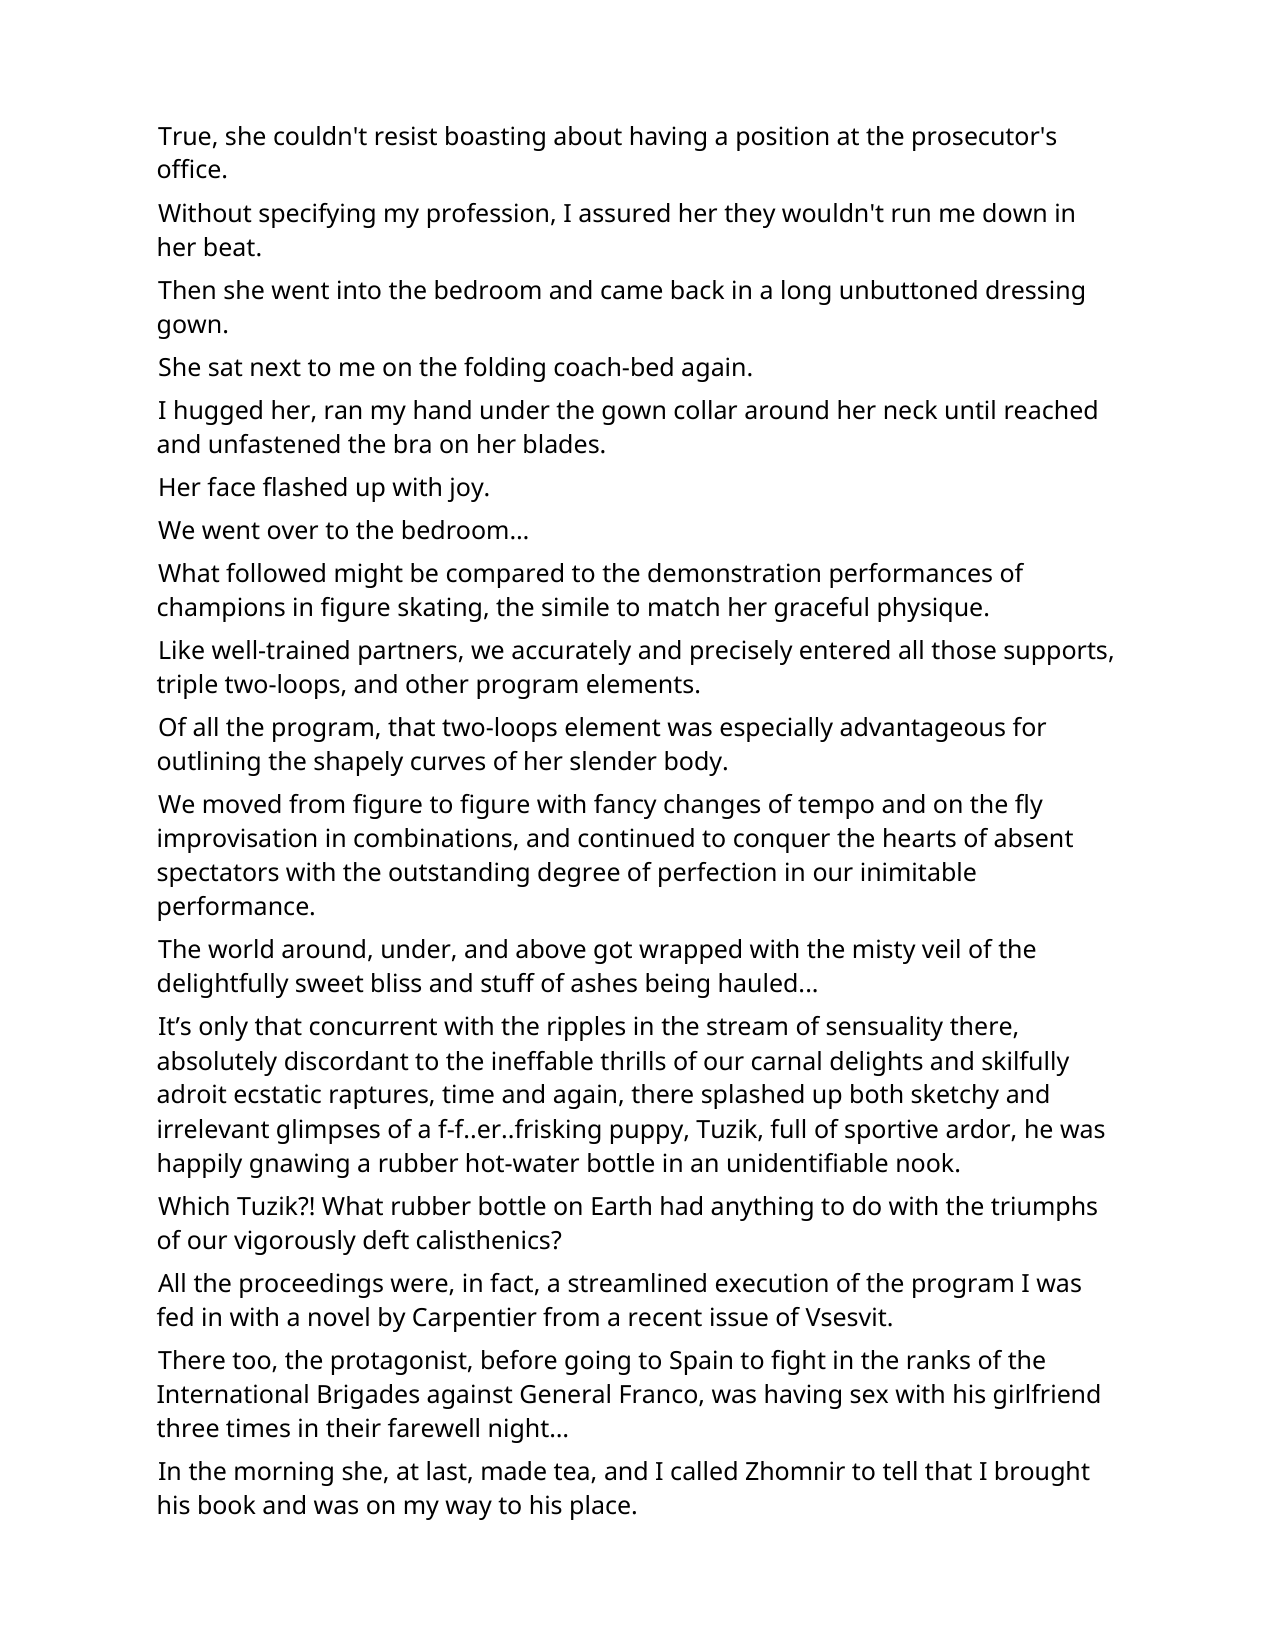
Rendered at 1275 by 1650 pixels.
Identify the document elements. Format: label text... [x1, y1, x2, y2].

text Then she went into the bedroom and came back in a long unbuttoned dressing gown. [156, 272, 1118, 340]
text I hugged her, ran my hand under the gown collar around her neck until reached and unfastened the bra on her blades. [156, 392, 1118, 461]
text She sat next to me on the folding coach-bed again. [156, 349, 1118, 383]
text In the morning she, at last, made tea, and I called Zhomnir to tell that I brought his book and was on my way to his place. [156, 1454, 1118, 1522]
text True, she couldn't resist boasting about having a position at the prosecutor's office. [156, 118, 1118, 186]
text There too, the protagonist, before going to Spain to fight in the ranks of the International Brigades against General Franco, was having sex with his girlfriend three times in their farewell night… [156, 1342, 1118, 1445]
text Without specifying my profession, I assured her they wouldn't run me down in her beat. [156, 195, 1118, 263]
text It’s only that concurrent with the ripples in the stream of sensuality there, absolutely discordant to the ineffable thrills of our carnal delights and skilfully adroit ecstatic raptures, time and again, there splashed up both sketchy and irrelevant glimpses of a f-f..er..frisking puppy, Tuzik, full of sportive ardor, he was happily gnawing a rubber hot-water bottle in an unidentifiable nook. [156, 1009, 1118, 1179]
text The world around, under, and above got wrapped with the misty veil of the delightfully sweet bliss and stuff of ashes being hauled... [156, 932, 1118, 1000]
text All the proceedings were, in fact, a streamlined execution of the program I was fed in with a novel by Carpentier from a recent issue of Vsesvit. [156, 1265, 1118, 1333]
text What followed might be compared to the demonstration performances of champions in figure skating, the simile to match her graceful physique. [156, 556, 1118, 624]
text Like well-trained partners, we accurately and precisely entered all those supports, triple two-loops, and other program elements. [156, 633, 1118, 701]
text Of all the program, that two-loops element was especially advantageous for outlining the shapely curves of her slender body. [156, 710, 1118, 778]
text We moved from figure to figure with fancy changes of tempo and on the fly improvisation in combinations, and continued to conquer the hearts of absent spectators with the outstanding degree of perfection in our inimitable performance. [156, 787, 1118, 923]
text We went over to the bedroom… [156, 512, 1118, 547]
text Which Tuzik?! What rubber bottle on Earth had anything to do with the triumphs of our vigorously deft calisthenics? [156, 1188, 1118, 1256]
text Her face flashed up with joy. [156, 469, 1118, 503]
